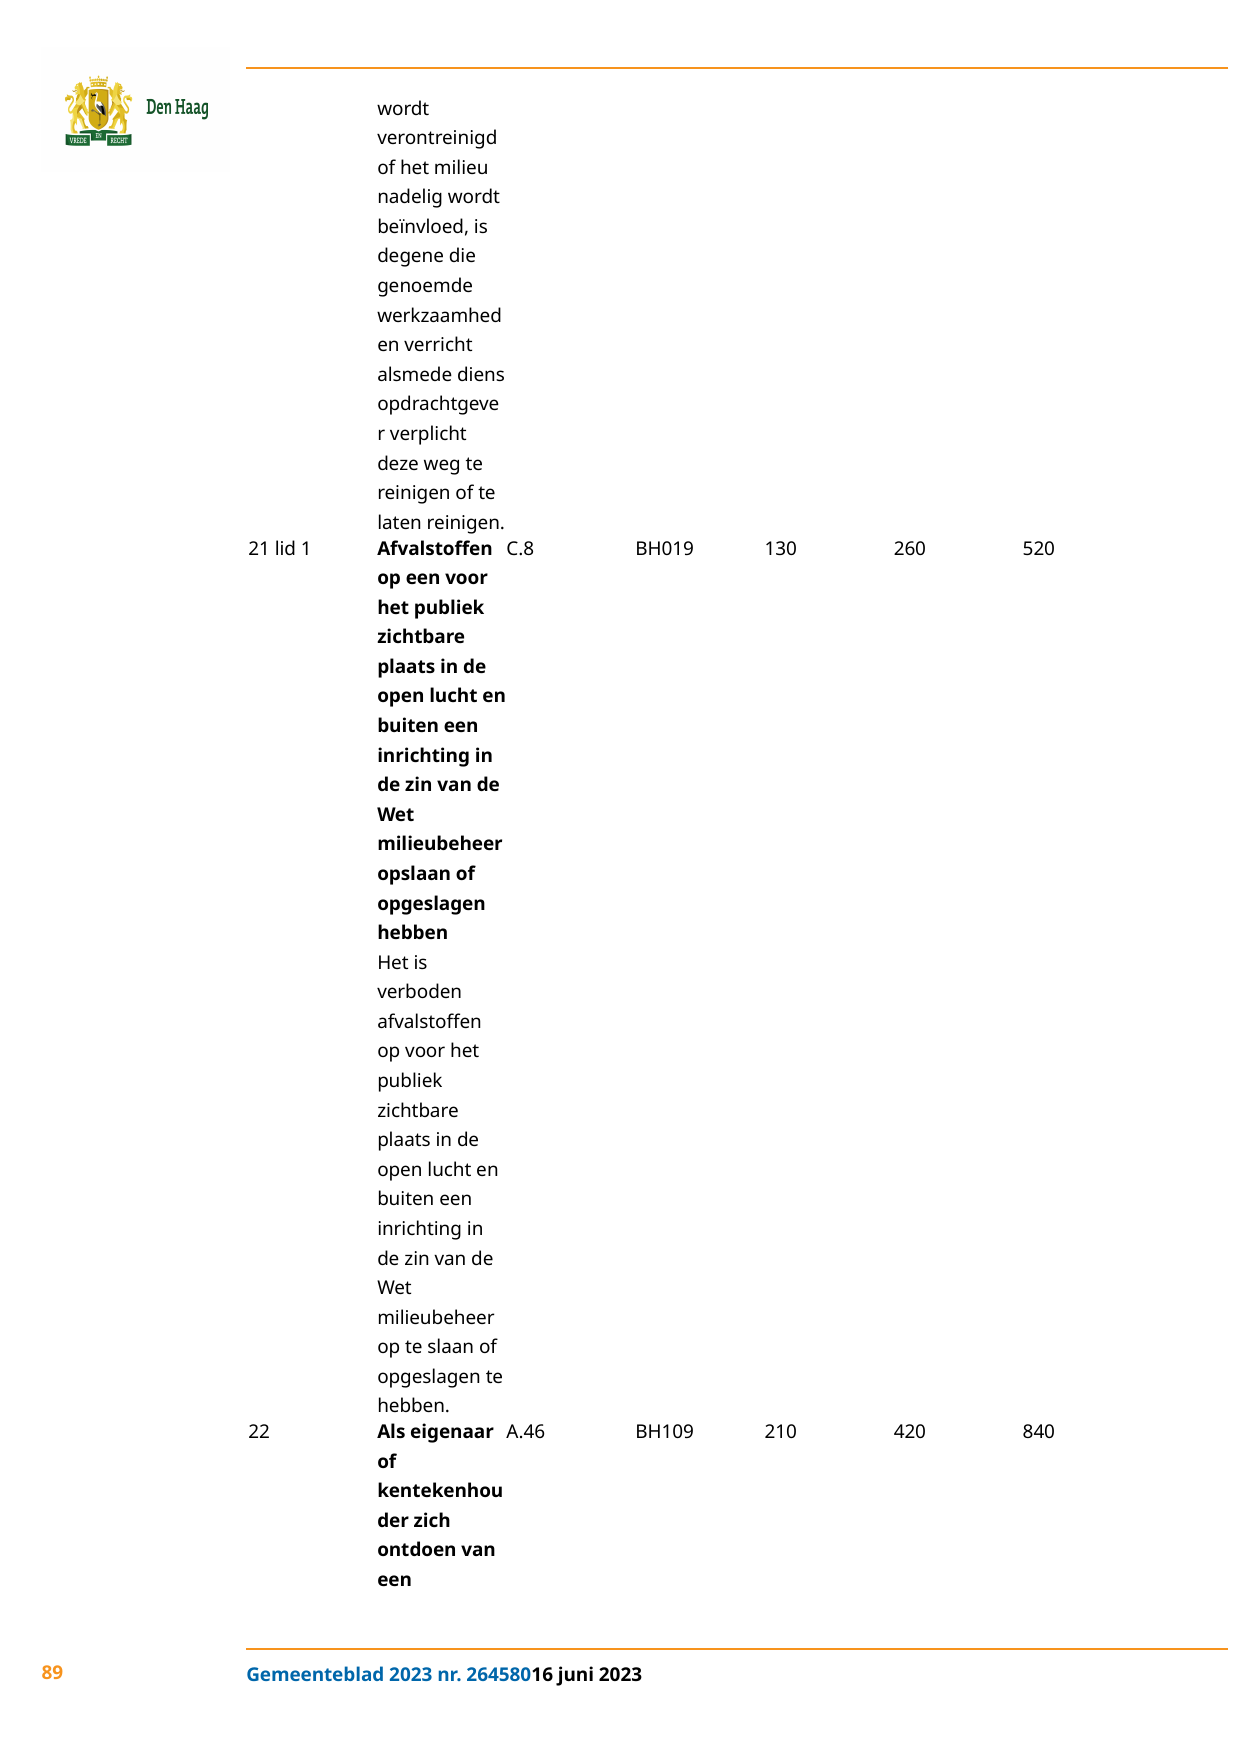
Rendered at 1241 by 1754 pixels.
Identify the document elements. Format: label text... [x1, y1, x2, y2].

table_cell A.46 [506, 1418, 635, 1592]
table_cell [248, 95, 377, 535]
table_cell 130 [764, 535, 893, 1418]
table_cell BH019 [635, 535, 764, 1418]
table_cell 260 [894, 535, 1022, 1418]
table_cell 840 [1023, 1418, 1152, 1592]
table_cell wordt verontreinigd of het milieu nadelig wordt beïnvloed, is degene die genoemde werkzaamheden verricht alsmede diens opdrachtgever verplicht deze weg te reinigen of te laten reinigen. [377, 95, 506, 535]
table_cell BH109 [635, 1418, 764, 1592]
table_cell [1023, 95, 1152, 535]
table_cell 420 [894, 1418, 1022, 1592]
picture [41, 47, 231, 172]
table_cell Als eigenaar of kentekenhouder zich ontdoen van een [377, 1418, 506, 1592]
table_cell C.8 [506, 535, 635, 1418]
table_cell [506, 95, 635, 535]
table_cell [764, 95, 893, 535]
table_cell Afvalstoffen op een voor het publiek zichtbare plaats in de open lucht en buiten een inrichting in de zin van de Wet milieubeheer opslaan of opgeslagen hebben Het is verboden afvalstoffen op voor het publiek zichtbare plaats in de open lucht en buiten een inrichting in de zin van de Wet milieubeheer op te slaan of opgeslagen te hebben. [377, 535, 506, 1418]
table_cell 210 [764, 1418, 893, 1592]
table_cell [635, 95, 764, 535]
table_cell 22 [248, 1418, 377, 1592]
table_cell 520 [1023, 535, 1152, 1418]
table_cell 21 lid 1 [248, 535, 377, 1418]
table_cell [894, 95, 1022, 535]
